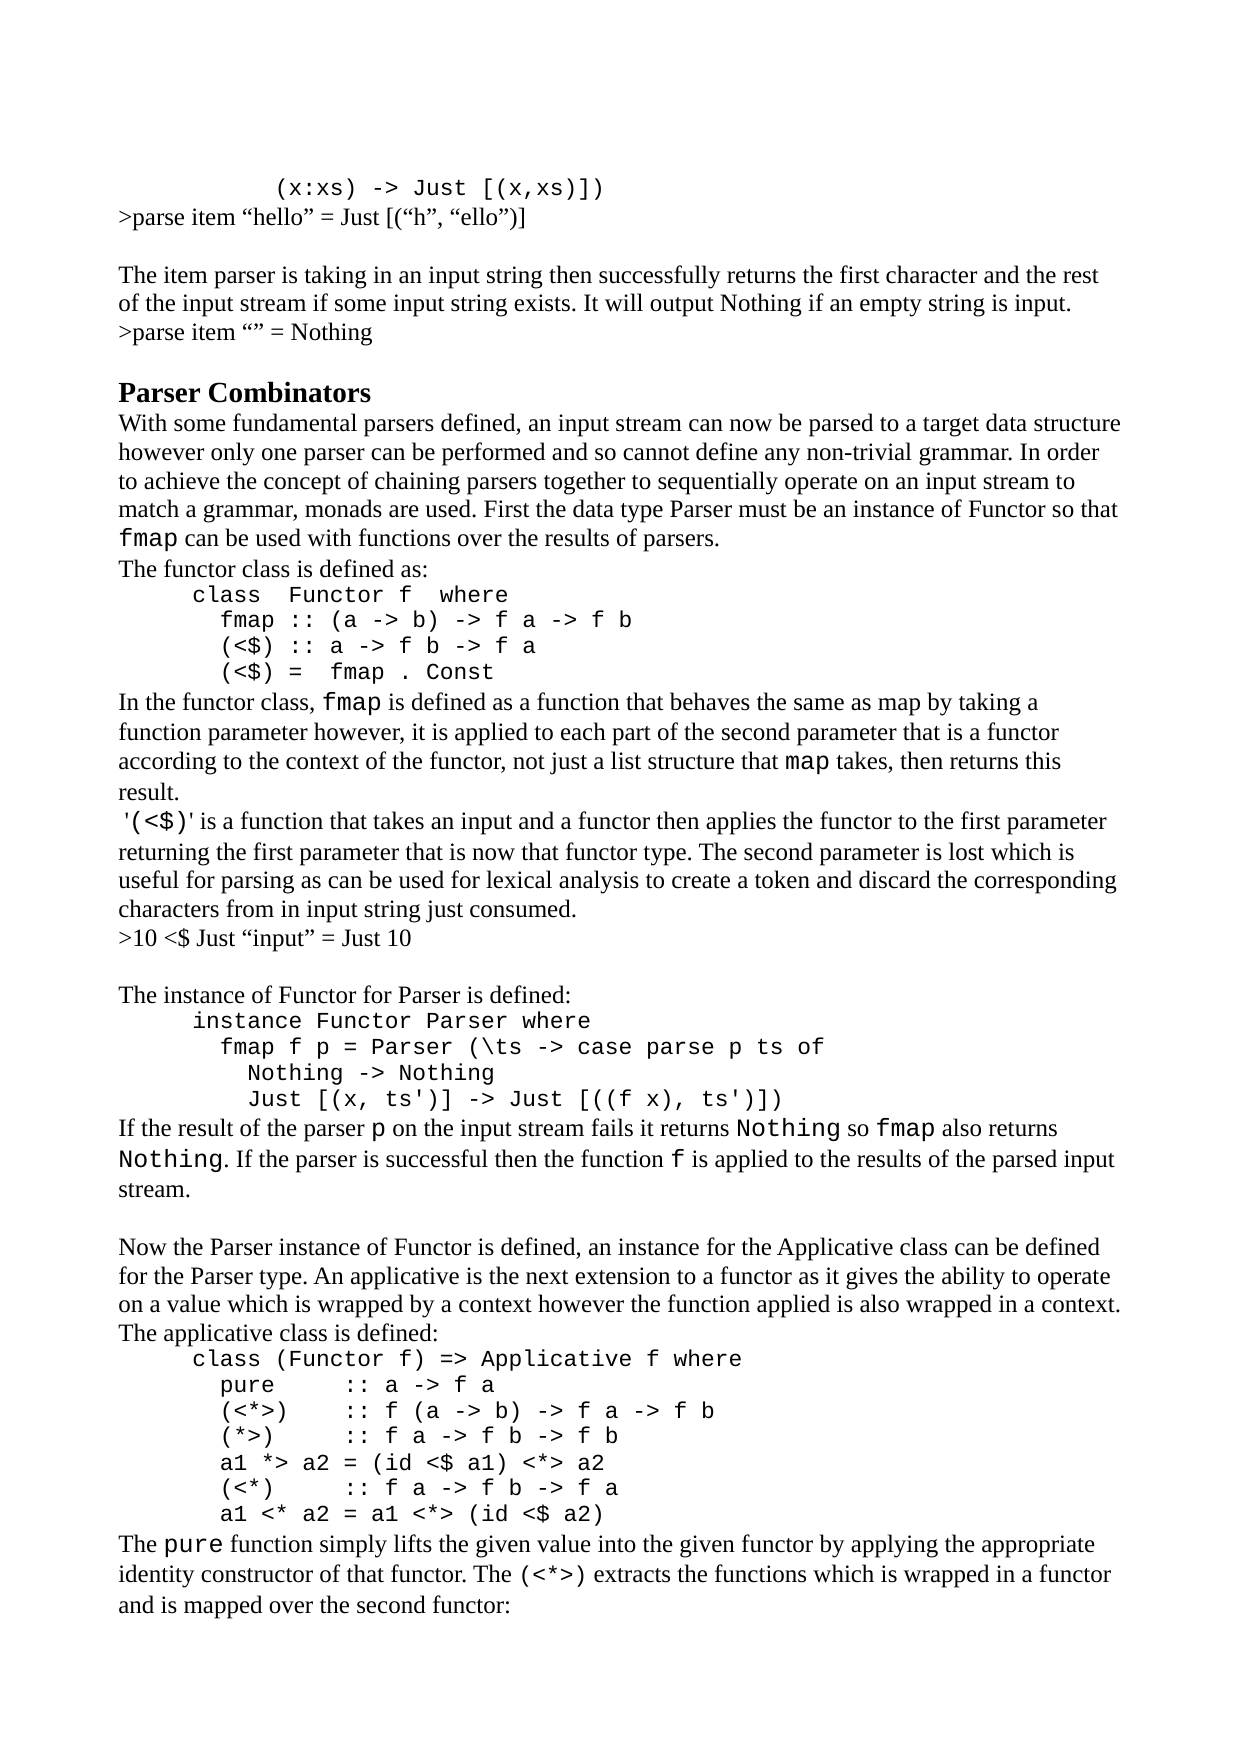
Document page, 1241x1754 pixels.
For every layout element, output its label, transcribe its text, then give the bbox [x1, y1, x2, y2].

text '(<$)' is a function that takes an input and a functor then applies the functor to the first parameter returning the first parameter that is now that functor type. The second parameter is lost which is useful for parsing as can be used for lexical analysis to create a token and discard the corresponding characters from in input string just consumed. [118, 806, 1122, 923]
text (<$) = fmap . Const [118, 661, 1122, 687]
text Nothing -> Nothing [118, 1061, 1122, 1087]
text >parse item “” = Nothing [118, 317, 1122, 346]
text instance Functor Parser where [118, 1009, 1122, 1035]
text Just [(x, ts')] -> Just [((f x), ts')]) [118, 1087, 1122, 1113]
text (x:xs) -> Just [(x,xs)]) [118, 176, 1122, 202]
text (<*) :: f a -> f b -> f a [118, 1477, 1122, 1503]
text Parser Combinators [118, 375, 1122, 408]
text (<*>) :: f (a -> b) -> f a -> f b [118, 1399, 1122, 1425]
text With some fundamental parsers defined, an input stream can now be parsed to a target data structure however only one parser can be performed and so cannot define any non-trivial grammar. In order to achieve the concept of chaining parsers together to sequentially operate on an input stream to match a grammar, monads are used. First the data type Parser must be an instance of Functor so that fmap can be used with functions over the results of parsers. [118, 408, 1122, 554]
text >10 <$ Just “input” = Just 10 [118, 923, 1122, 952]
text If the result of the parser p on the input stream fails it returns Nothing so fmap also returns Nothing. If the parser is successful then the function f is applied to the results of the parsed input stream. [118, 1113, 1122, 1203]
text (*>) :: f a -> f b -> f b [118, 1425, 1122, 1451]
text class Functor f where [118, 583, 1122, 609]
text The functor class is defined as: [118, 554, 1122, 583]
text The item parser is taking in an input string then successfully returns the first character and the rest of the input stream if some input string exists. It will output Nothing if an empty string is input. [118, 260, 1122, 317]
text a1 *> a2 = (id <$ a1) <*> a2 [118, 1451, 1122, 1477]
text pure :: a -> f a [118, 1373, 1122, 1399]
text fmap f p = Parser (\ts -> case parse p ts of [118, 1035, 1122, 1061]
text fmap :: (a -> b) -> f a -> f b [118, 609, 1122, 635]
text class (Functor f) => Applicative f where [118, 1347, 1122, 1373]
text (<$) :: a -> f b -> f a [118, 635, 1122, 661]
text Now the Parser instance of Functor is defined, an instance for the Applicative class can be defined for the Parser type. An applicative is the next extension to a functor as it gives the ability to operate on a value which is wrapped by a context however the function applied is also wrapped in a context. The applicative class is defined: [118, 1232, 1122, 1347]
text a1 <* a2 = a1 <*> (id <$ a2) [118, 1503, 1122, 1529]
text The pure function simply lifts the given value into the given functor by applying the appropriate identity constructor of that functor. The (<*>) extracts the functions which is wrapped in a functor and is mapped over the second functor: [118, 1529, 1122, 1618]
text The instance of Functor for Parser is defined: [118, 980, 1122, 1009]
text >parse item “hello” = Just [(“h”, “ello”)] [118, 202, 1122, 231]
text In the functor class, fmap is defined as a function that behaves the same as map by taking a function parameter however, it is applied to each part of the second parameter that is a functor according to the context of the functor, not just a list structure that map takes, then returns this result. [118, 687, 1122, 806]
